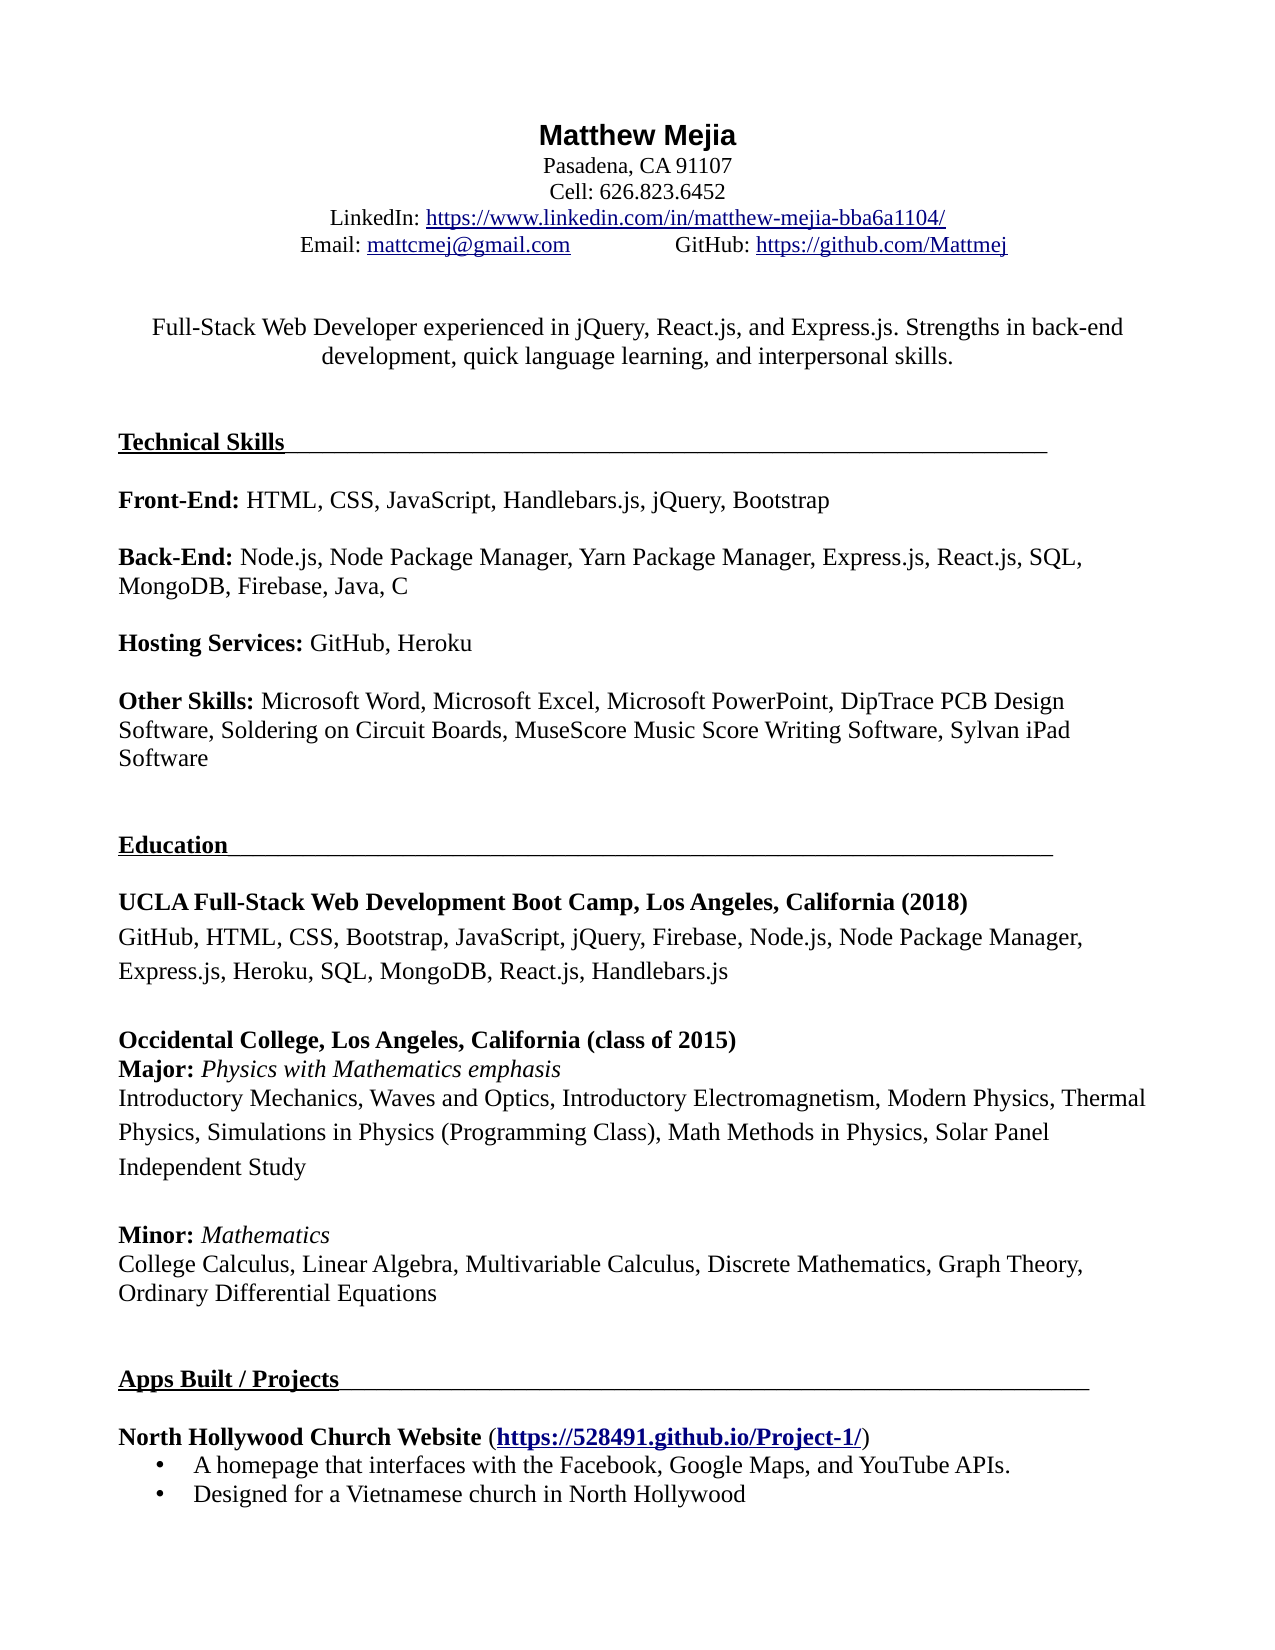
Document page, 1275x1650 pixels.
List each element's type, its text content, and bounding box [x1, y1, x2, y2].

text Occidental College, Los Angeles, California (class of 2015) [118, 1025, 1157, 1054]
text Education__________________________________________________________________ [118, 830, 1157, 858]
text Other Skills: Microsoft Word, Microsoft Excel, Microsoft PowerPoint, DipTrace PCB Design Software, Soldering on Circuit Boards, MuseScore Music Score Writing Software, Sylvan iPad Software [118, 686, 1157, 772]
text Pasadena, CA 91107 [118, 152, 1157, 178]
text Matthew Mejia [118, 118, 1157, 152]
text UCLA Full-Stack Web Development Boot Camp, Los Angeles, California (2018) [118, 887, 1157, 916]
text North Hollywood Church Website (https://528491.github.io/Project-1/) [118, 1422, 1157, 1451]
text Introductory Mechanics, Waves and Optics, Introductory Electromagnetism, Modern Physics, Thermal Physics, Simulations in Physics (Programming Class), Math Methods in Physics, Solar Panel Independent Study [118, 1083, 1157, 1180]
list Designed for a Vietnamese church in North Hollywood [156, 1479, 1157, 1508]
text Cell: 626.823.6452 [118, 178, 1157, 204]
text Major: Physics with Mathematics emphasis [118, 1054, 1157, 1083]
text Full-Stack Web Developer experienced in jQuery, React.js, and Express.js. Strengths in back-end development, quick language learning, and interpersonal skills. [118, 312, 1157, 370]
text Apps Built / Projects____________________________________________________________ [118, 1364, 1157, 1393]
text LinkedIn: https://www.linkedin.com/in/matthew-mejia-bba6a1104/ [118, 204, 1157, 231]
text Back-End: Node.js, Node Package Manager, Yarn Package Manager, Express.js, React.js, SQL, MongoDB, Firebase, Java, C [118, 542, 1157, 600]
text Hosting Services: GitHub, Heroku [118, 628, 1157, 657]
text Minor: Mathematics [118, 1221, 1157, 1249]
list Front-End: HTML, CSS, JavaScript, Handlebars.js, jQuery, Bootstrap [118, 485, 1157, 513]
list A homepage that interfaces with the Facebook, Google Maps, and YouTube APIs. [156, 1451, 1157, 1479]
text GitHub, HTML, CSS, Bootstrap, JavaScript, jQuery, Firebase, Node.js, Node Package Manager, Express.js, Heroku, SQL, MongoDB, React.js, Handlebars.js [118, 922, 1157, 985]
text Email: mattcmej@gmail.com GitHub: https://github.com/Mattmej [118, 231, 1157, 257]
text College Calculus, Linear Algebra, Multivariable Calculus, Discrete Mathematics, Graph Theory, Ordinary Differential Equations [118, 1249, 1157, 1307]
text Technical Skills_____________________________________________________________ [118, 427, 1157, 456]
